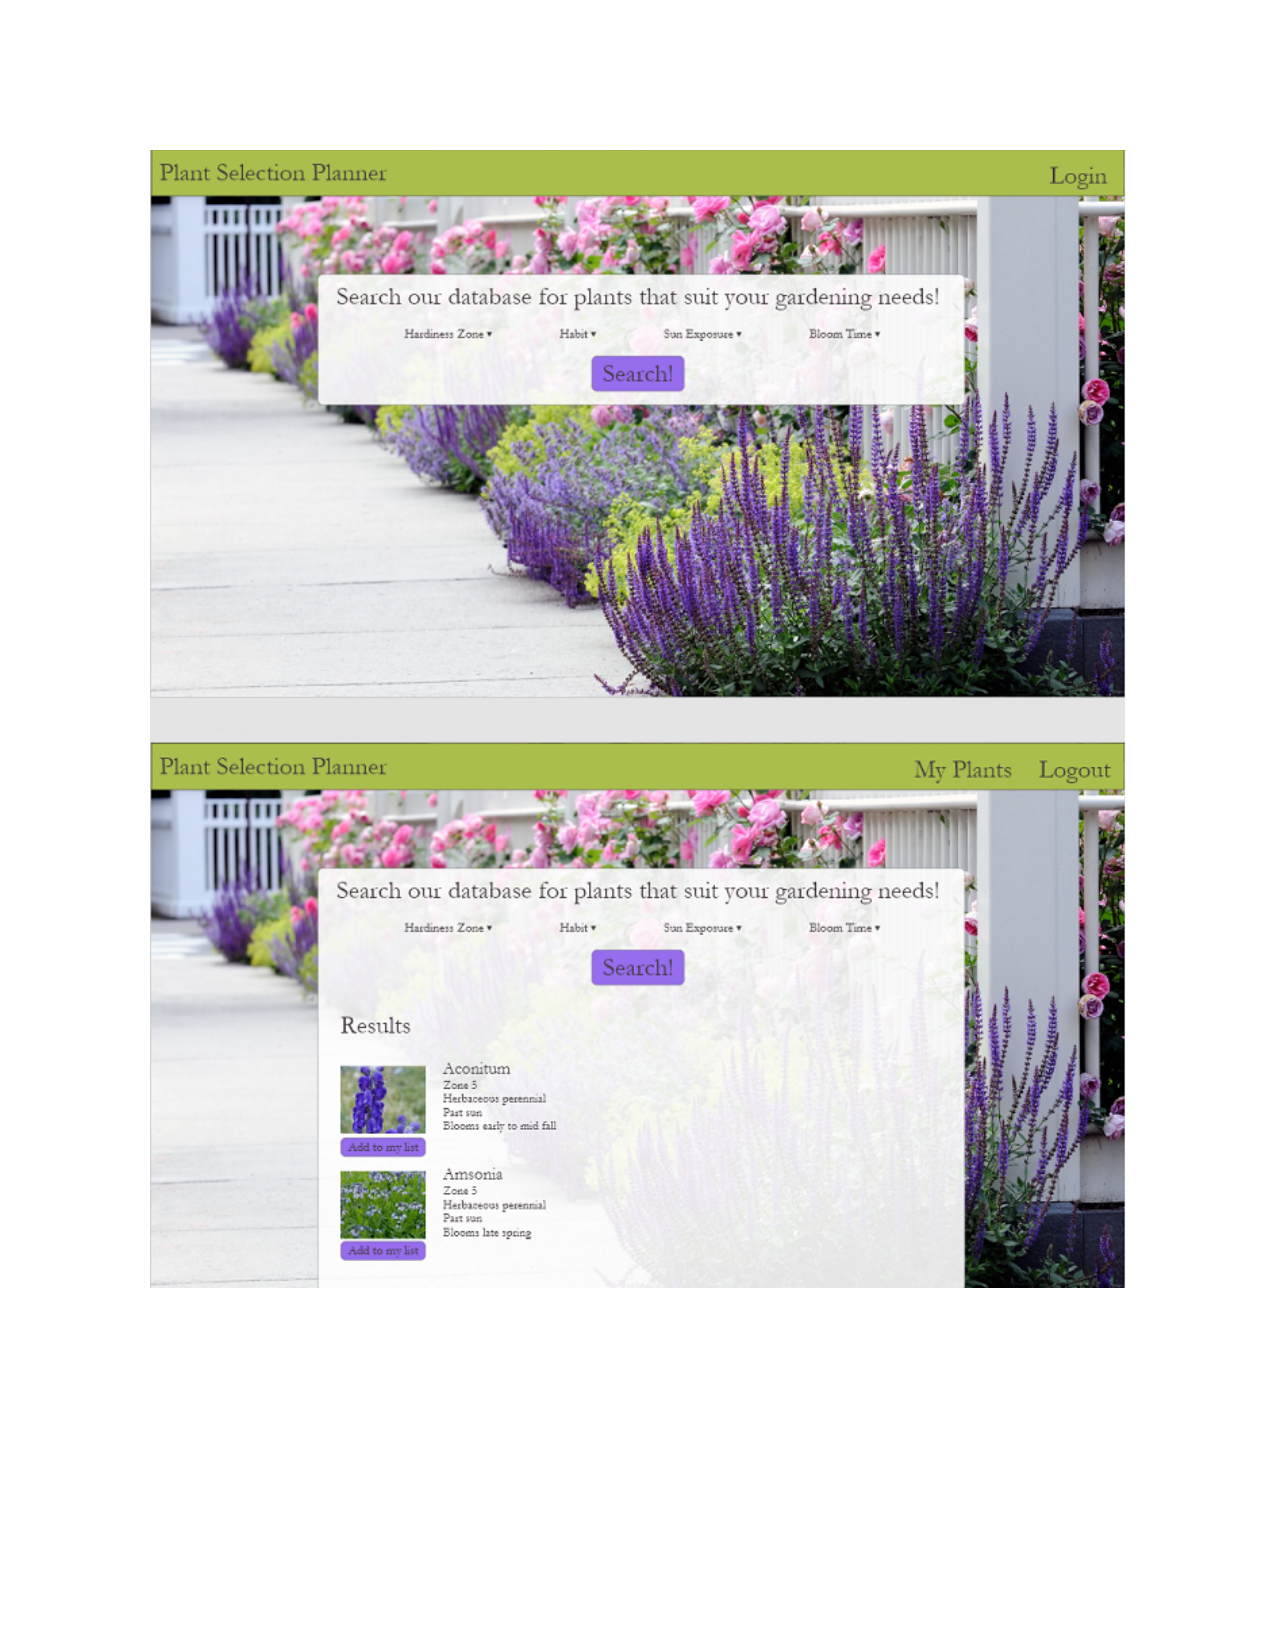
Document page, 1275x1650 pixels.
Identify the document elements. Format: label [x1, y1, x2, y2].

picture [150, 150, 1125, 1288]
